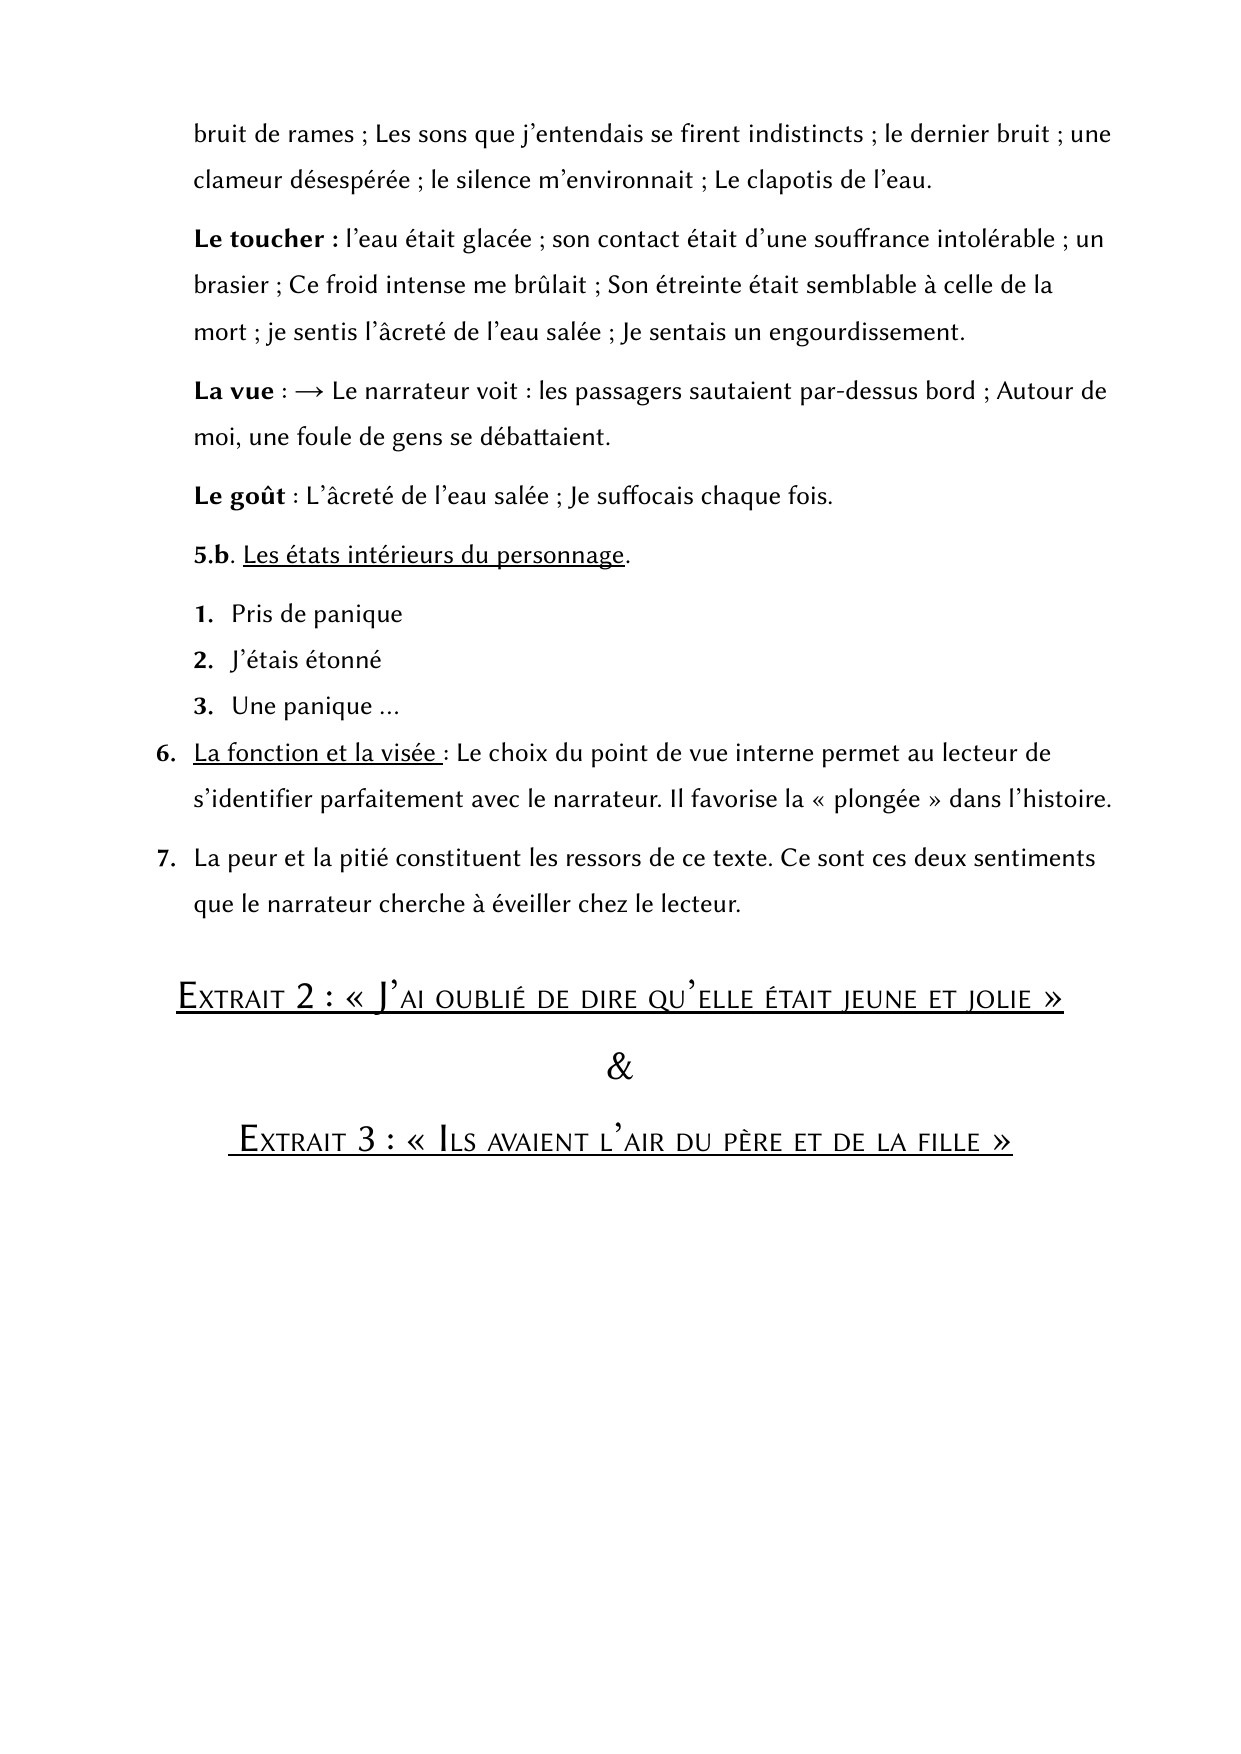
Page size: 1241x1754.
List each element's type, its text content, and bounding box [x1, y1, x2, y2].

list 5.b. Les états intérieurs du personnage. [156, 539, 1122, 570]
list bruit de rames ; Les sons que j’entendais se firent indistincts ; le dernier bruit ; une clameur désespérée ; le silence m’environnait ; Le clapotis de l’eau. [156, 118, 1122, 195]
list La fonction et la visée : Le choix du point de vue interne permet au lecteur de s’identifier parfaitement avec le narrateur. Il favorise la « plongée » dans l’histoire. [156, 737, 1122, 814]
list Une panique … [193, 691, 1122, 721]
subtitle Extrait 2 : « J’ai oublié de dire qu’elle était jeune et jolie » [118, 972, 1122, 1018]
list J’étais étonné [193, 644, 1122, 675]
subtitle & [118, 1043, 1122, 1090]
subtitle Extrait 3 : « Ils avaient l’air du père et de la fille » [118, 1114, 1122, 1161]
list La peur et la pitié constituent les ressors de ce texte. Ce sont ces deux sentiments que le narrateur cherche à éveiller chez le lecteur. [156, 842, 1122, 919]
list Le toucher : l’eau était glacée ; son contact était d’une souffrance intolérable ; un brasier ; Ce froid intense me brûlait ; Son étreinte était semblable à celle de la mort ; je sentis l’âcreté de l’eau salée ; Je sentais un engourdissement. [156, 223, 1122, 347]
list Pris de panique [193, 598, 1122, 629]
list Le goût : L’âcreté de l’eau salée ; Je suffocais chaque fois. [156, 480, 1122, 511]
list La vue : → Le narrateur voit : les passagers sautaient par-dessus bord ; Autour de moi, une foule de gens se débattaient. [156, 375, 1122, 452]
